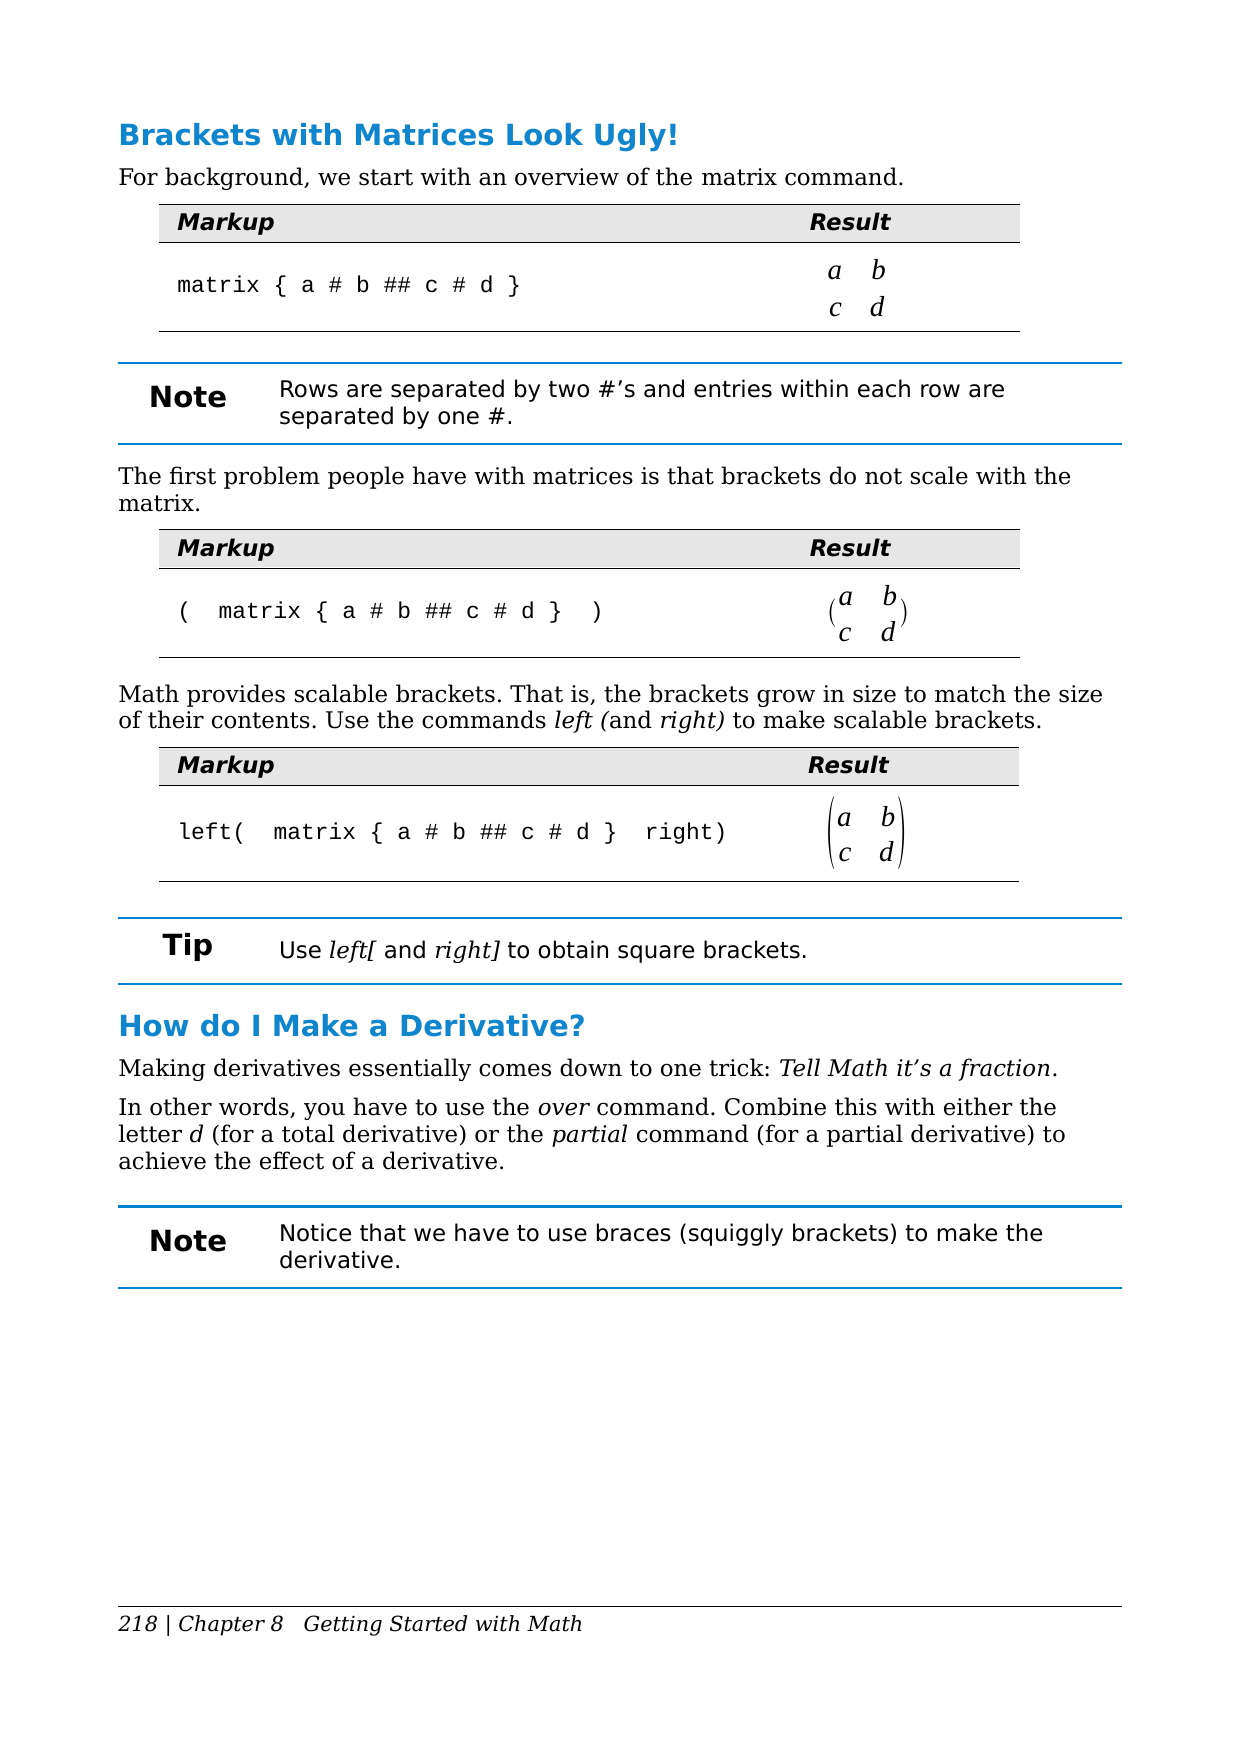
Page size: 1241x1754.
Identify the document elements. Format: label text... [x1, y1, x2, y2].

table_header Rows are separated by two #’s and entries within each row are separated by one #. [258, 364, 1122, 443]
table_cell ( matrix { a # b ## c # d } ) [159, 569, 791, 657]
table_header Tip [118, 919, 257, 983]
table_header Result [791, 205, 1020, 242]
table_header Use left[ and right] to obtain square brackets. [258, 919, 1122, 983]
table_header Note [118, 364, 257, 443]
text Math provides scalable brackets. That is, the brackets grow in size to match the size of their contents. Use the commands left (and right) to make scalable brackets. [118, 681, 1122, 734]
subtitle Brackets with Matrices Look Ugly! [118, 118, 1122, 152]
table_header Markup [159, 205, 791, 242]
table_header Result [791, 530, 1020, 567]
text The first problem people have with matrices is that brackets do not scale with the matrix. [118, 463, 1122, 517]
table_cell [791, 243, 1020, 331]
text Making derivatives essentially comes down to one trick: Tell Math it’s a fraction. [118, 1055, 1122, 1082]
text In other words, you have to use the over command. Combine this with either the letter d (for a total derivative) or the partial command (for a partial derivative) to achieve the effect of a derivative. [118, 1094, 1122, 1174]
table_header Note [118, 1208, 257, 1287]
table_cell [790, 786, 1019, 881]
table_header Notice that we have to use braces (squiggly brackets) to make the derivative. [258, 1208, 1122, 1287]
table_cell [791, 569, 1020, 657]
text For background, we start with an overview of the matrix command. [118, 164, 1122, 191]
table_cell matrix { a # b ## c # d } [159, 243, 791, 331]
table_header Result [790, 748, 1019, 785]
table_header Markup [159, 530, 791, 567]
table_header Markup [159, 748, 790, 785]
table_cell left( matrix { a # b ## c # d } right) [159, 786, 790, 881]
subtitle How do I Make a Derivative? [118, 1009, 1122, 1043]
